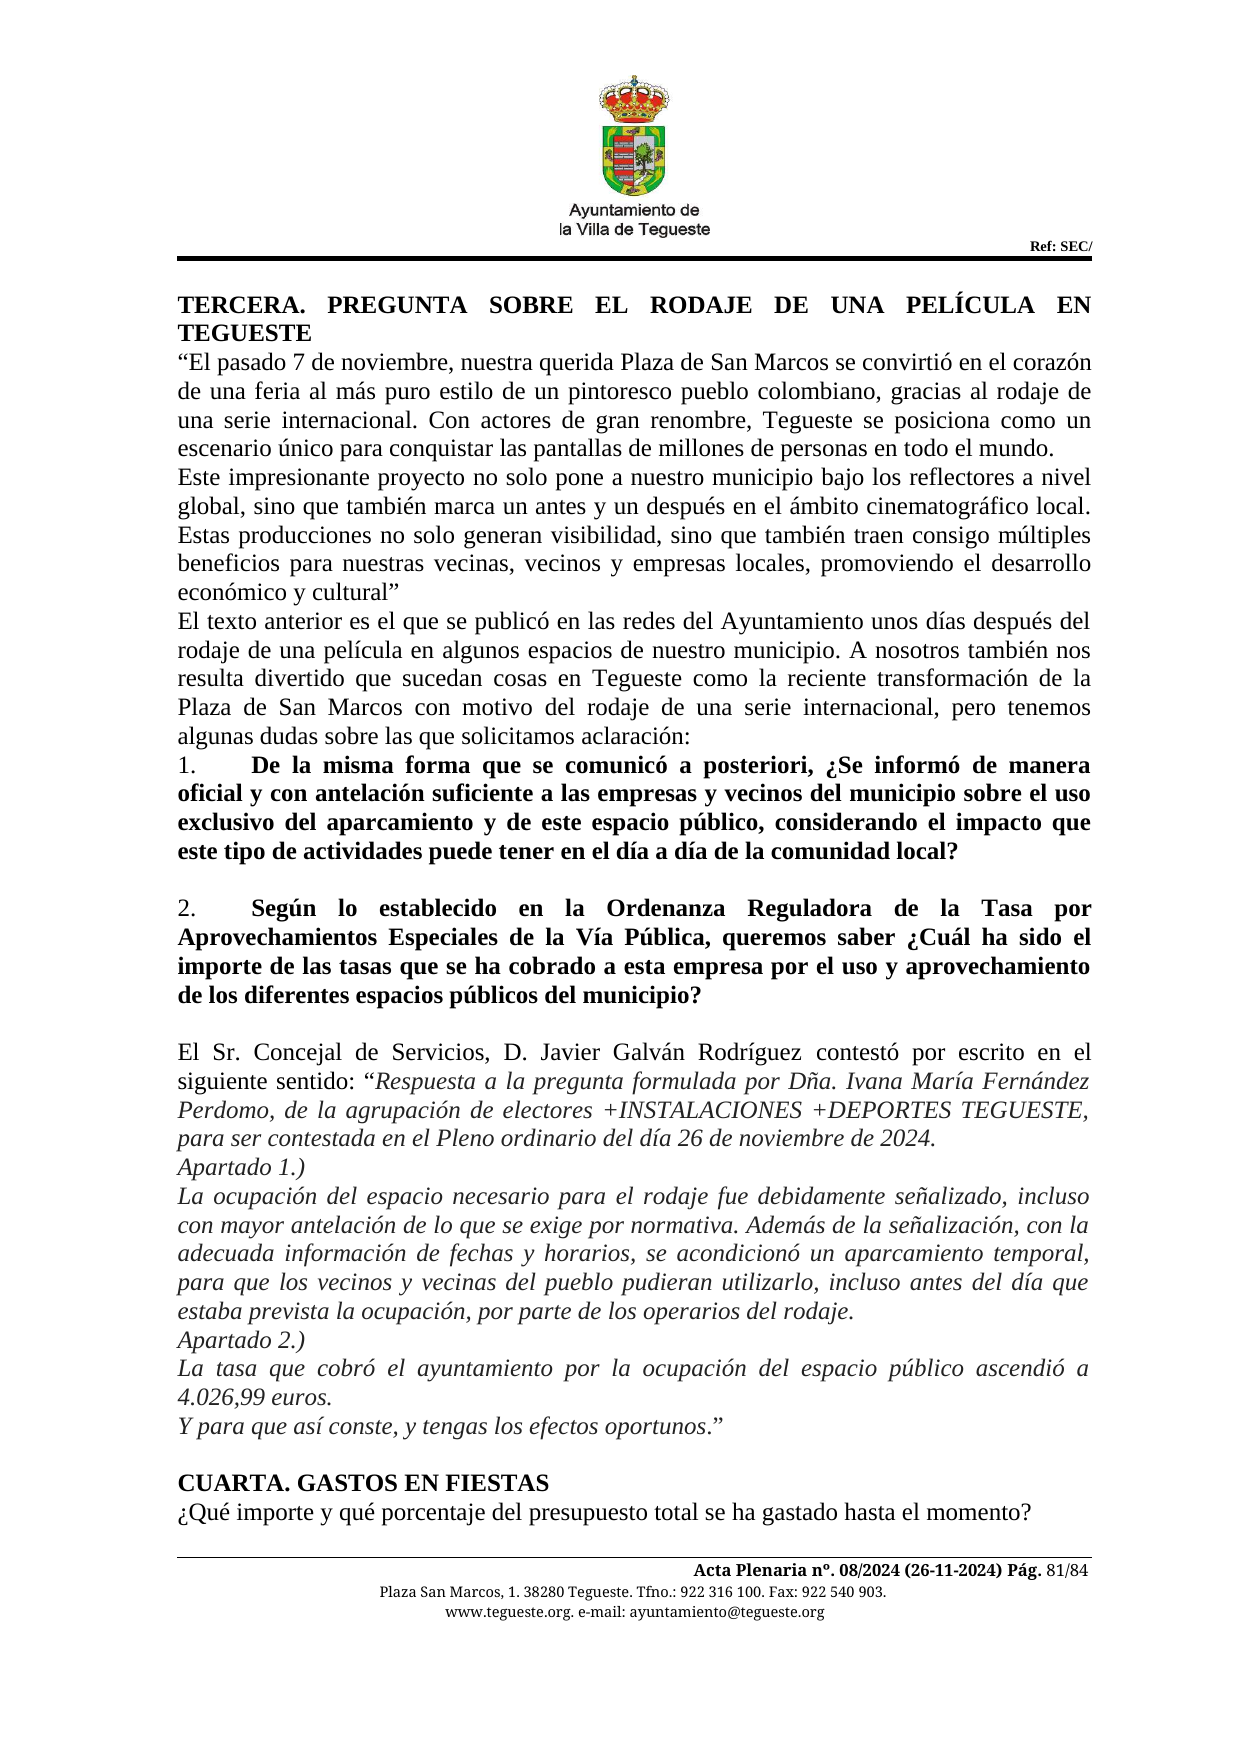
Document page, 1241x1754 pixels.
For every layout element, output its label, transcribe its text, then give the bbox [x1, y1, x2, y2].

text Apartado 1.) [177, 1152, 1092, 1181]
text La ocupación del espacio necesario para el rodaje fue debidamente señalizado, incluso con mayor antelación de lo que se exige por normativa. Además de la señalización, con la adecuada información de fechas y horarios, se acondicionó un aparcamiento temporal, para que los vecinos y vecinas del pueblo pudieran utilizarlo, incluso antes del día que estaba prevista la ocupación, por parte de los operarios del rodaje. [177, 1181, 1092, 1325]
text Este impresionante proyecto no solo pone a nuestro municipio bajo los reflectores a nivel global, sino que también marca un antes y un después en el ámbito cinematográfico local. Estas producciones no solo generan visibilidad, sino que también traen consigo múltiples beneficios para nuestras vecinas, vecinos y empresas locales, promoviendo el desarrollo económico y cultural” [177, 462, 1092, 606]
text El Sr. Concejal de Servicios, D. Javier Galván Rodríguez contestó por escrito en el siguiente sentido: “Respuesta a la pregunta formulada por Dña. Ivana María Fernández Perdomo, de la agrupación de electores +INSTALACIONES +DEPORTES TEGUESTE, para ser contestada en el Pleno ordinario del día 26 de noviembre de 2024. [177, 1037, 1092, 1152]
text ¿Qué importe y qué porcentaje del presupuesto total se ha gastado hasta el momento? [177, 1497, 1092, 1526]
text “El pasado 7 de noviembre, nuestra querida Plaza de San Marcos se convirtió en el corazón de una feria al más puro estilo de un pintoresco pueblo colombiano, gracias al rodaje de una serie internacional. Con actores de gran renombre, Tegueste se posiciona como un escenario único para conquistar las pantallas de millones de personas en todo el mundo. [177, 347, 1092, 462]
text La tasa que cobró el ayuntamiento por la ocupación del espacio público ascendió a 4.026,99 euros. [177, 1353, 1092, 1411]
text TERCERA. PREGUNTA SOBRE EL RODAJE DE UNA PELÍCULA EN TEGUESTE [177, 290, 1092, 347]
list De la misma forma que se comunicó a posteriori, ¿Se informó de manera oficial y con antelación suficiente a las empresas y vecinos del municipio sobre el uso exclusivo del aparcamiento y de este espacio público, considerando el impacto que este tipo de actividades puede tener en el día a día de la comunidad local? [177, 750, 1092, 865]
text CUARTA. GASTOS EN FIESTAS [177, 1468, 1092, 1497]
text Apartado 2.) [177, 1325, 1092, 1353]
text Y para que así conste, y tengas los efectos oportunos.” [177, 1411, 1092, 1440]
list Según lo establecido en la Ordenanza Reguladora de la Tasa por Aprovechamientos Especiales de la Vía Pública, queremos saber ¿Cuál ha sido el importe de las tasas que se ha cobrado a esta empresa por el uso y aprovechamiento de los diferentes espacios públicos del municipio? [177, 893, 1092, 1008]
text El texto anterior es el que se publicó en las redes del Ayuntamiento unos días después del rodaje de una película en algunos espacios de nuestro municipio. A nosotros también nos resulta divertido que sucedan cosas en Tegueste como la reciente transformación de la Plaza de San Marcos con motivo del rodaje de una serie internacional, pero tenemos algunas dudas sobre las que solicitamos aclaración: [177, 606, 1092, 750]
